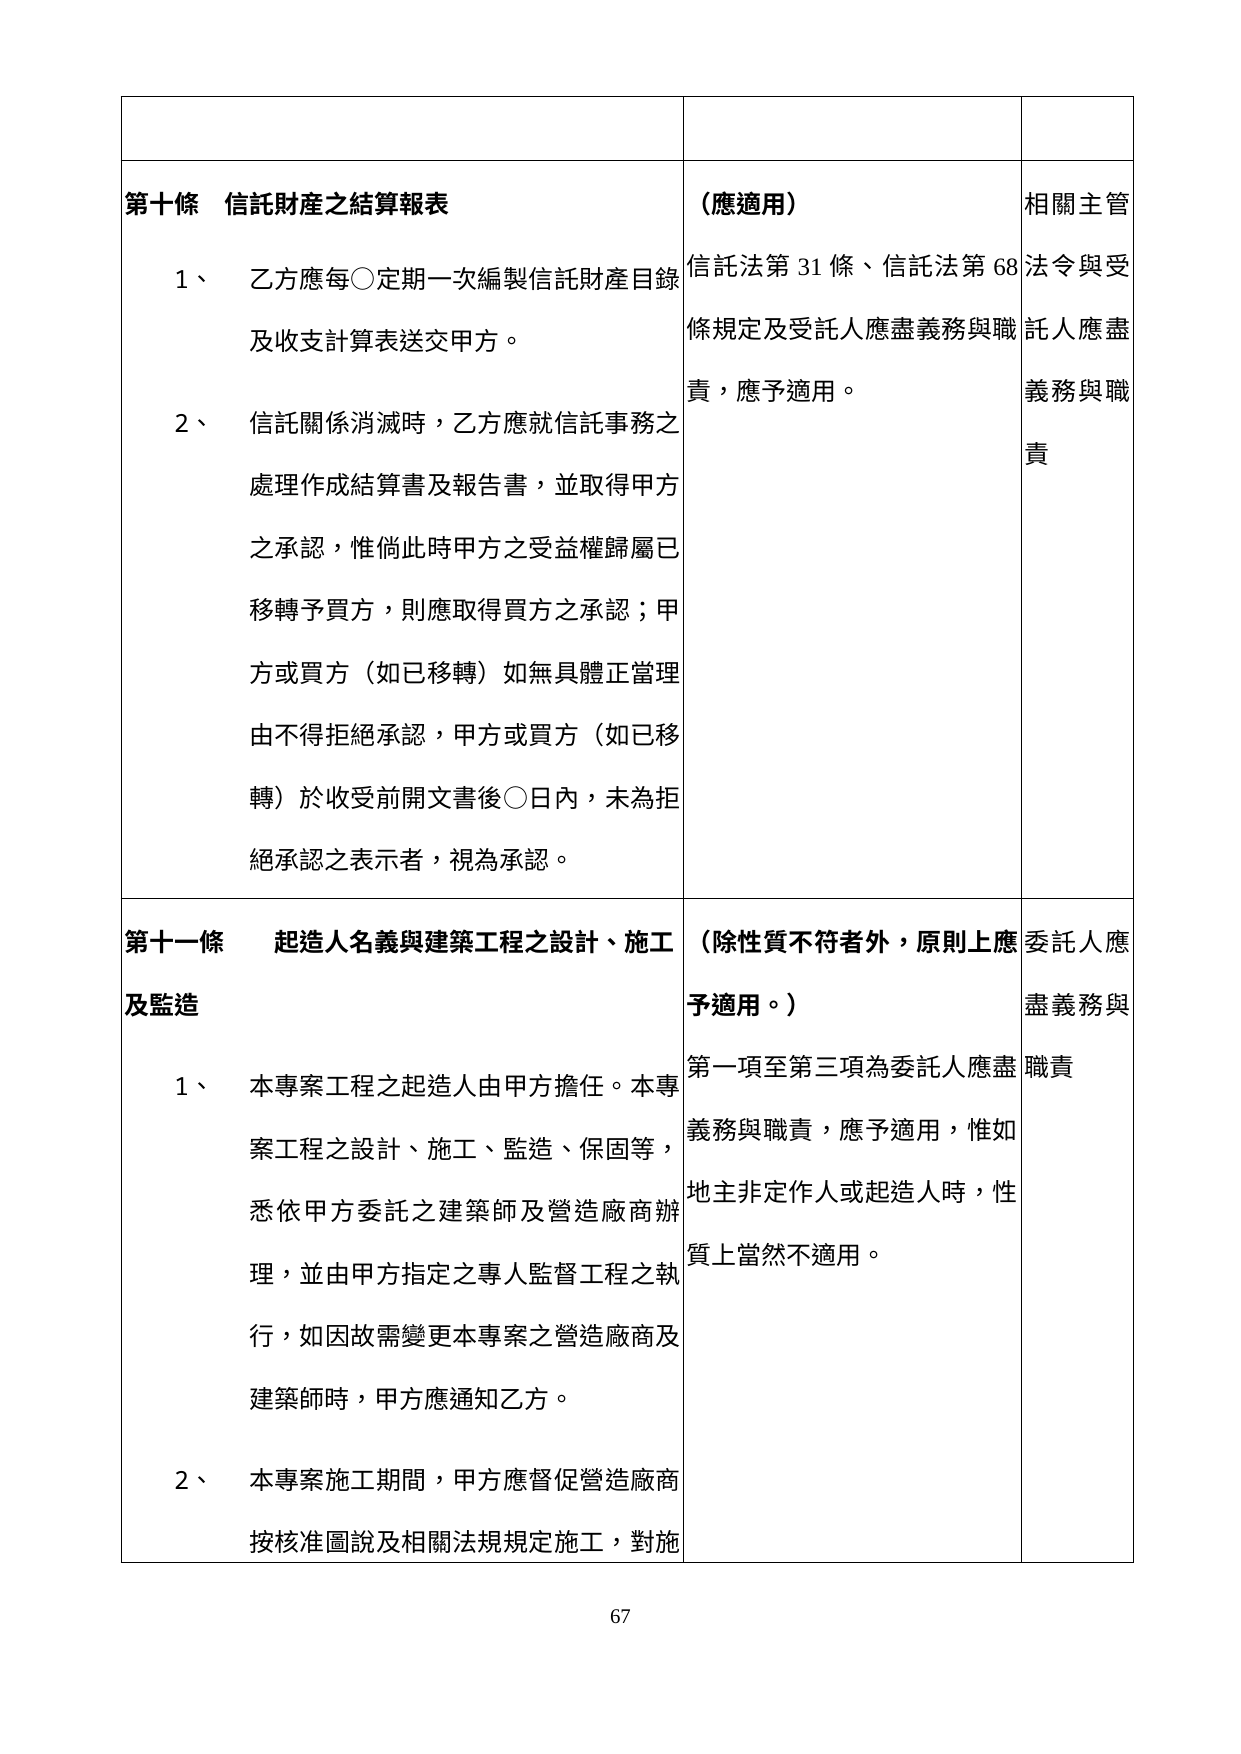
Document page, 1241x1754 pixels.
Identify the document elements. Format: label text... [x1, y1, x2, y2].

table_cell [122, 97, 683, 160]
table_cell （除性質不符者外，原則上應予適用。） 第一項至第三項為委託人應盡義務與職責，應予適用，惟如地主非定作人或起造人時，性質上當然不適用。 [684, 899, 1021, 1562]
table_cell 相關主管法令與受託人應盡義務與職責 [1022, 161, 1133, 898]
table_cell 第十條 信託財産之結算報表 乙方應每○定期一次編製信託財產目錄及收支計算表送交甲方。 信託關係消滅時，乙方應就信託事務之處理作成結算書及報告書，並取得甲方之承認，惟倘此時甲方之受益權歸屬已移轉予買方，則應取得買方之承認；甲方或買方（如已移轉）如無具體正當理由不得拒絕承認，甲方或買方（如已移轉）於收受前開文書後○日內，未為拒絕承認之表示者，視為承認。 [122, 161, 683, 898]
table_cell 委託人應盡義務與職責 [1022, 899, 1133, 1562]
table_cell [1022, 97, 1133, 160]
table_cell （應適用） 信託法第31條、信託法第68條規定及受託人應盡義務與職責，應予適用。 [684, 161, 1021, 898]
table_cell [684, 97, 1021, 160]
table_cell 第十一條 起造人名義與建築工程之設計、施工及監造 本專案工程之起造人由甲方擔任。本專案工程之設計、施工、監造、保固等，悉依甲方委託之建築師及營造廠商辦理，並由甲方指定之專人監督工程之執行，如因故需變更本專案之營造廠商及建築師時，甲方應通知乙方。 本專案施工期間，甲方應督促營造廠商按核准圖說及相關法規規定施工，對施 [122, 899, 683, 1562]
